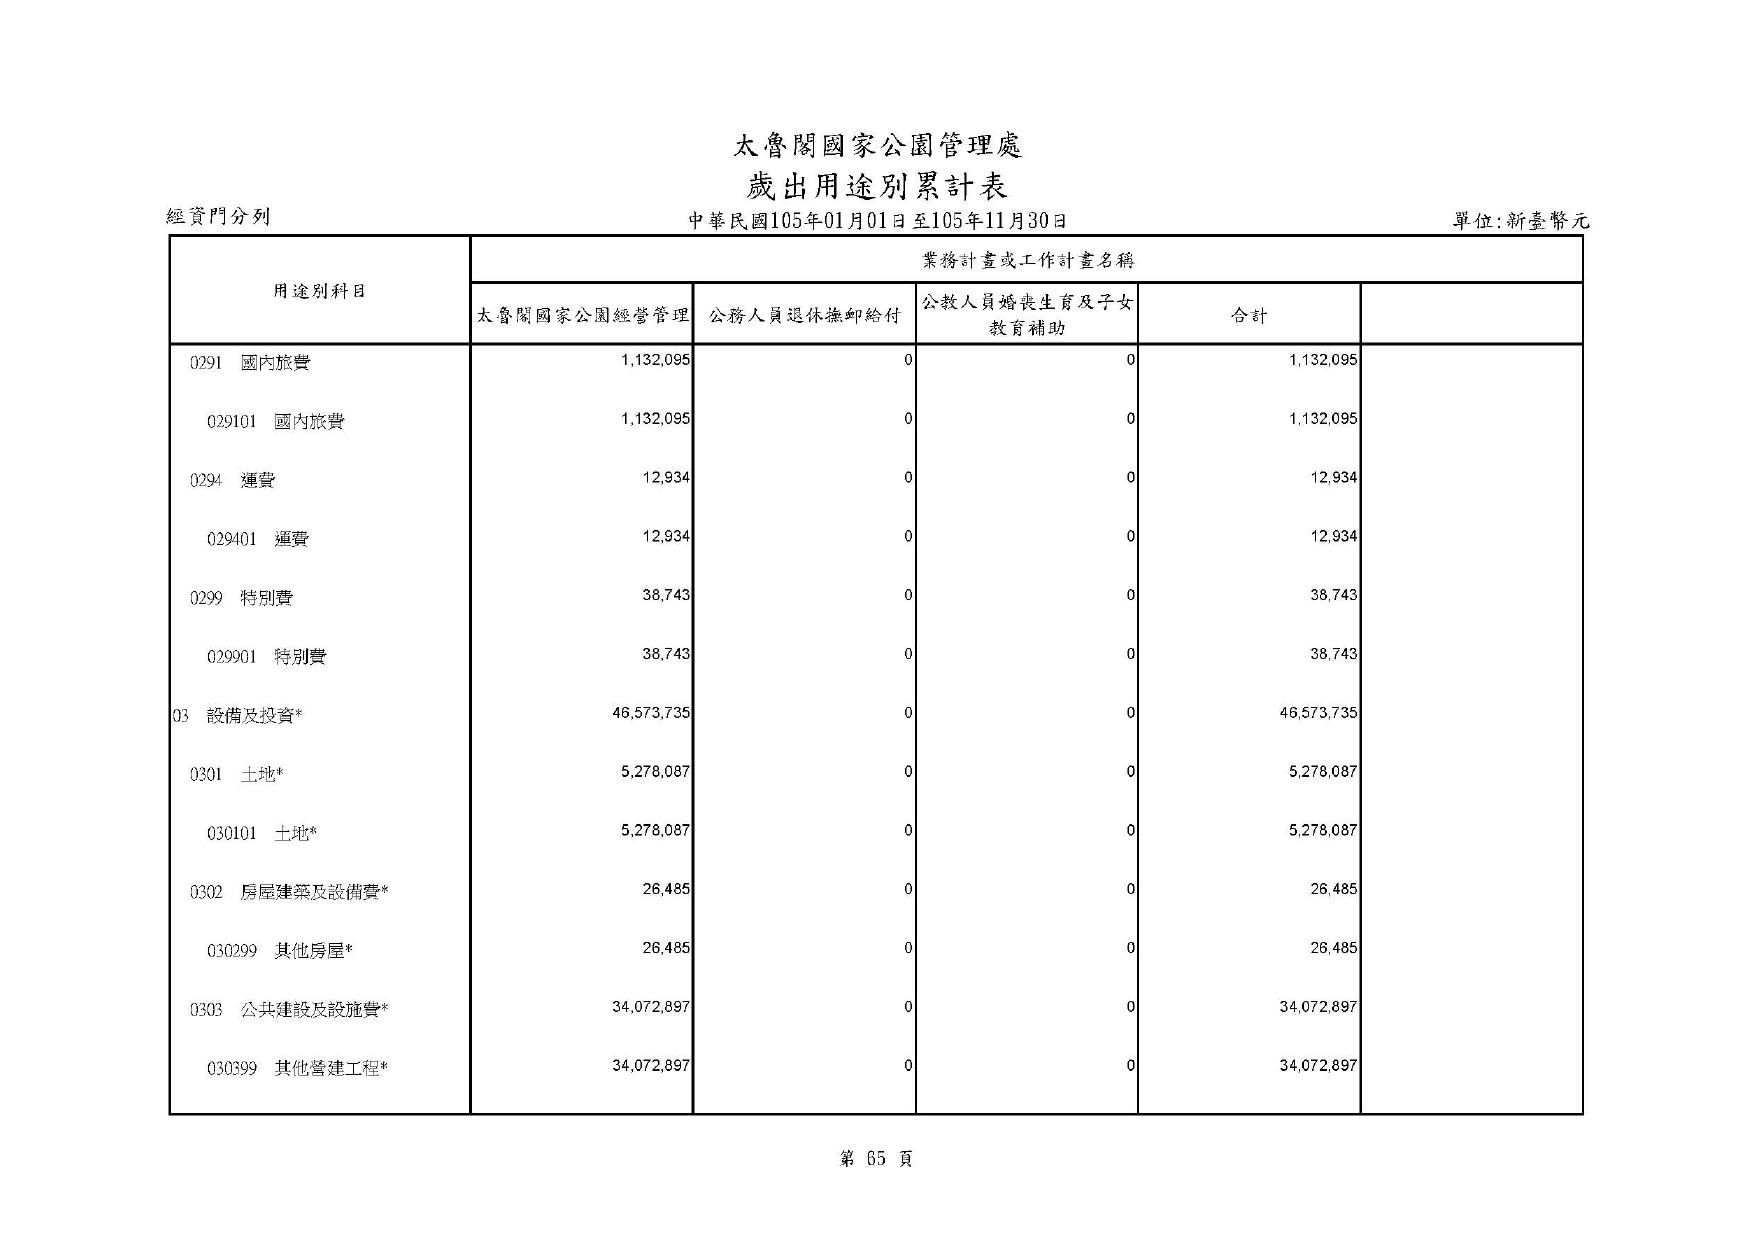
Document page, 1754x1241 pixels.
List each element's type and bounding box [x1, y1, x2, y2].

picture [59, 59, 1695, 1216]
